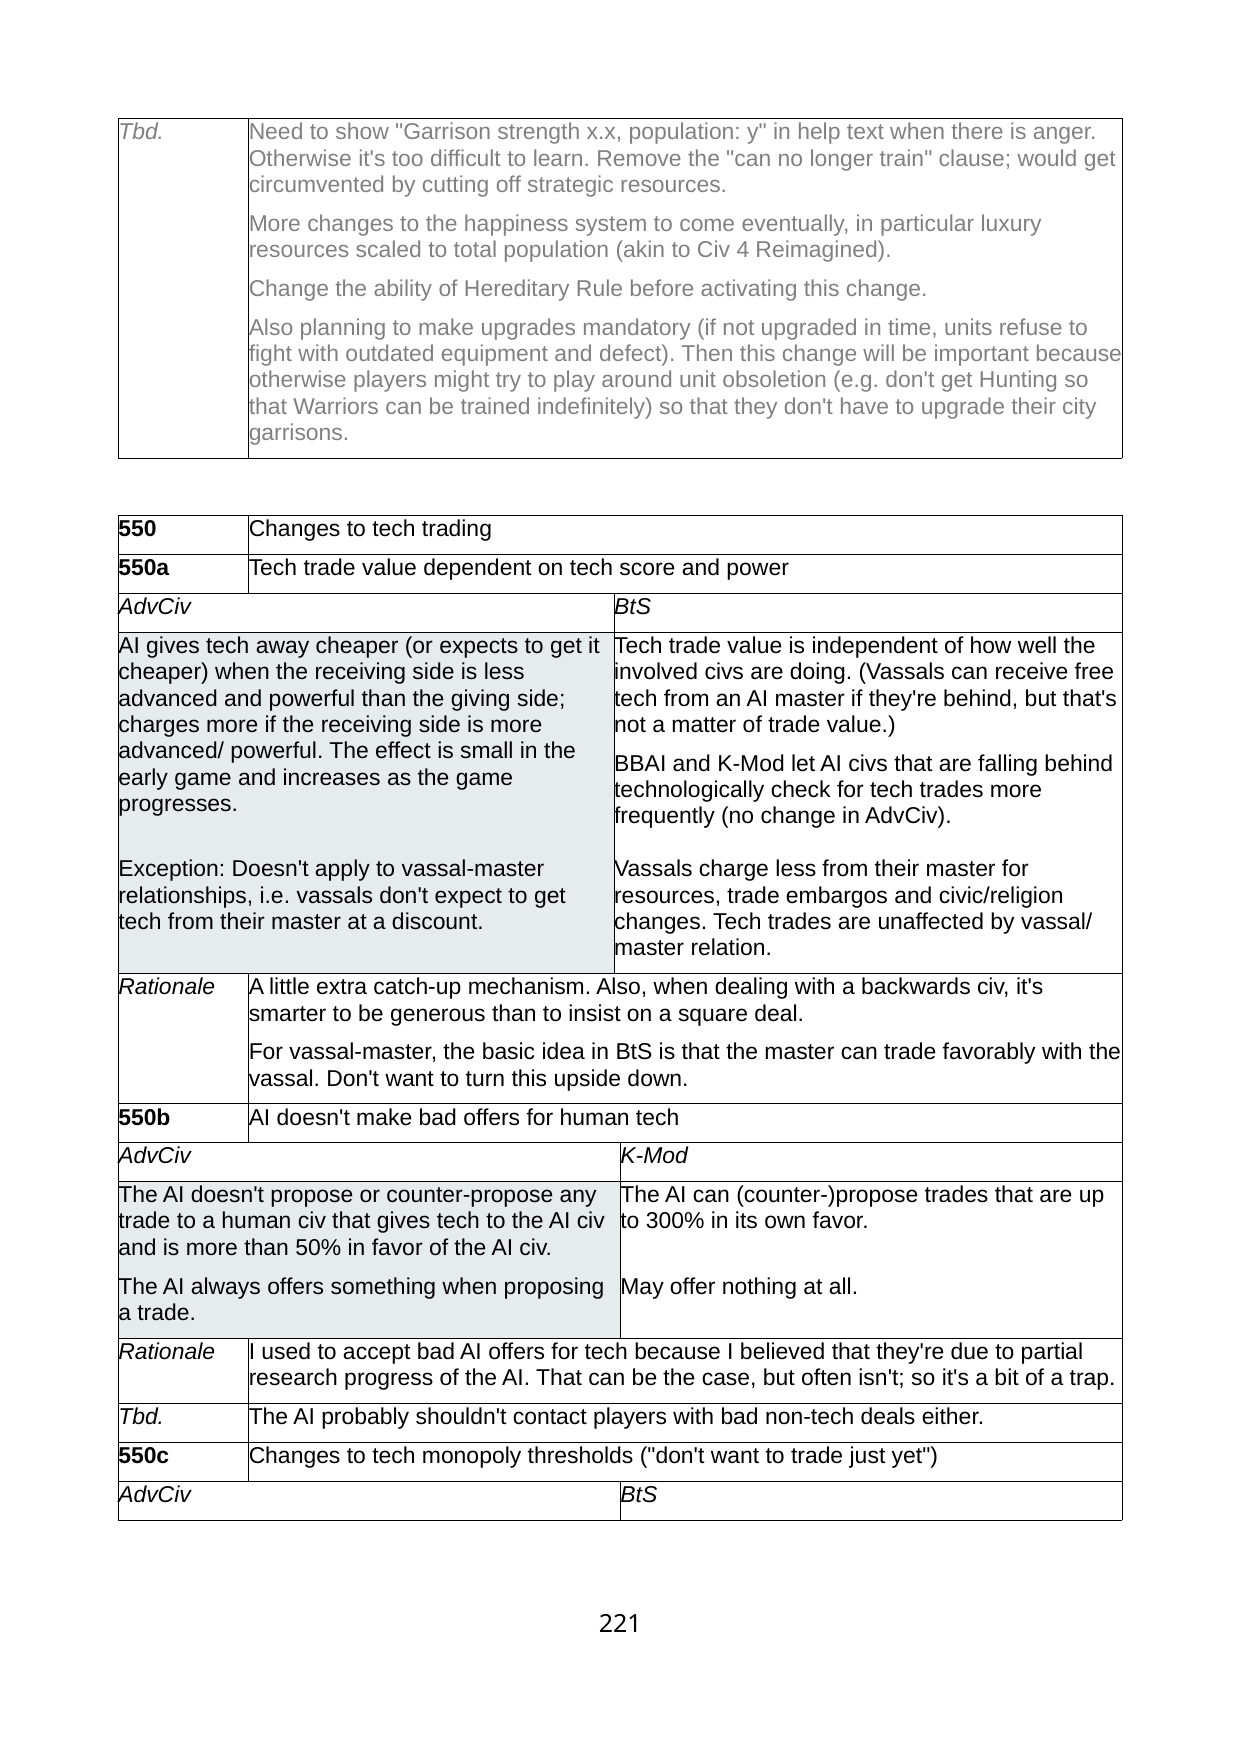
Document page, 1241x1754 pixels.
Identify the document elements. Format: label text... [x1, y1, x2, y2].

table_cell BtS [615, 594, 1122, 632]
table_cell The AI can (counter-)propose trades that are up to 300% in its own favor. May offer nothing at all. [621, 1182, 1122, 1338]
table_cell AI doesn't make bad offers for human tech [249, 1104, 1122, 1142]
table_cell Tech trade value is independent of how well the involved civs are doing. (Vassals can receive free tech from an AI master if they're behind, but that's not a matter of trade value.) BBAI and K-Mod let AI civs that are falling behind technologically check for tech trades more frequently (no change in AdvCiv). Vassals charge less from their master for resources, trade embargos and civic/religion changes. Tech trades are unaffected by vassal/ master relation. [615, 633, 1122, 973]
table_cell Tbd. [119, 119, 248, 458]
table_cell Tbd. [119, 1404, 248, 1442]
table_cell 550c [119, 1443, 248, 1481]
table_cell AdvCiv [119, 1482, 620, 1519]
table_cell The AI doesn't propose or counter-propose any trade to a human civ that gives tech to the AI civ and is more than 50% in favor of the AI civ. The AI always offers something when proposing a trade. [119, 1182, 620, 1338]
table_cell Tech trade value dependent on tech score and power [249, 555, 1122, 593]
table_cell Changes to tech monopoly thresholds ("don't want to trade just yet") [249, 1443, 1122, 1481]
table_cell A little extra catch-up mechanism. Also, when dealing with a backwards civ, it's smarter to be generous than to insist on a square deal. For vassal-master, the basic idea in BtS is that the master can trade favorably with the vassal. Don't want to turn this upside down. [249, 974, 1122, 1103]
table_header Changes to tech trading [249, 516, 1122, 554]
table_cell I used to accept bad AI offers for tech because I believed that they're due to partial research progress of the AI. That can be the case, but often isn't; so it's a bit of a trap. [249, 1339, 1122, 1403]
table_cell The AI probably shouldn't contact players with bad non-tech deals either. [249, 1404, 1122, 1442]
table_cell Rationale [119, 1339, 248, 1403]
table_header 550 [119, 516, 248, 554]
table_cell AdvCiv [119, 1143, 620, 1181]
table_cell AI gives tech away cheaper (or expects to get it cheaper) when the receiving side is less advanced and powerful than the giving side; charges more if the receiving side is more advanced/ powerful. The effect is small in the early game and increases as the game progresses. Exception: Doesn't apply to vassal-master relationships, i.e. vassals don't expect to get tech from their master at a discount. [119, 633, 614, 973]
table_cell 550b [119, 1104, 248, 1142]
table_cell Need to show "Garrison strength x.x, population: y" in help text when there is anger. Otherwise it's too difficult to learn. Remove the "can no longer train" clause; would get circumvented by cutting off strategic resources. More changes to the happiness system to come eventually, in particular luxury resources scaled to total population (akin to Civ 4 Reimagined). Change the ability of Hereditary Rule before activating this change. Also planning to make upgrades mandatory (if not upgraded in time, units refuse to fight with outdated equipment and defect). Then this change will be important because otherwise players might try to play around unit obsoletion (e.g. don't get Hunting so that Warriors can be trained indefinitely) so that they don't have to upgrade their city garrisons. [249, 119, 1122, 458]
table_cell Rationale [119, 974, 248, 1103]
table_cell AdvCiv [119, 594, 614, 632]
table_cell 550a [119, 555, 248, 593]
table_cell BtS [621, 1482, 1122, 1519]
table_cell K-Mod [621, 1143, 1122, 1181]
